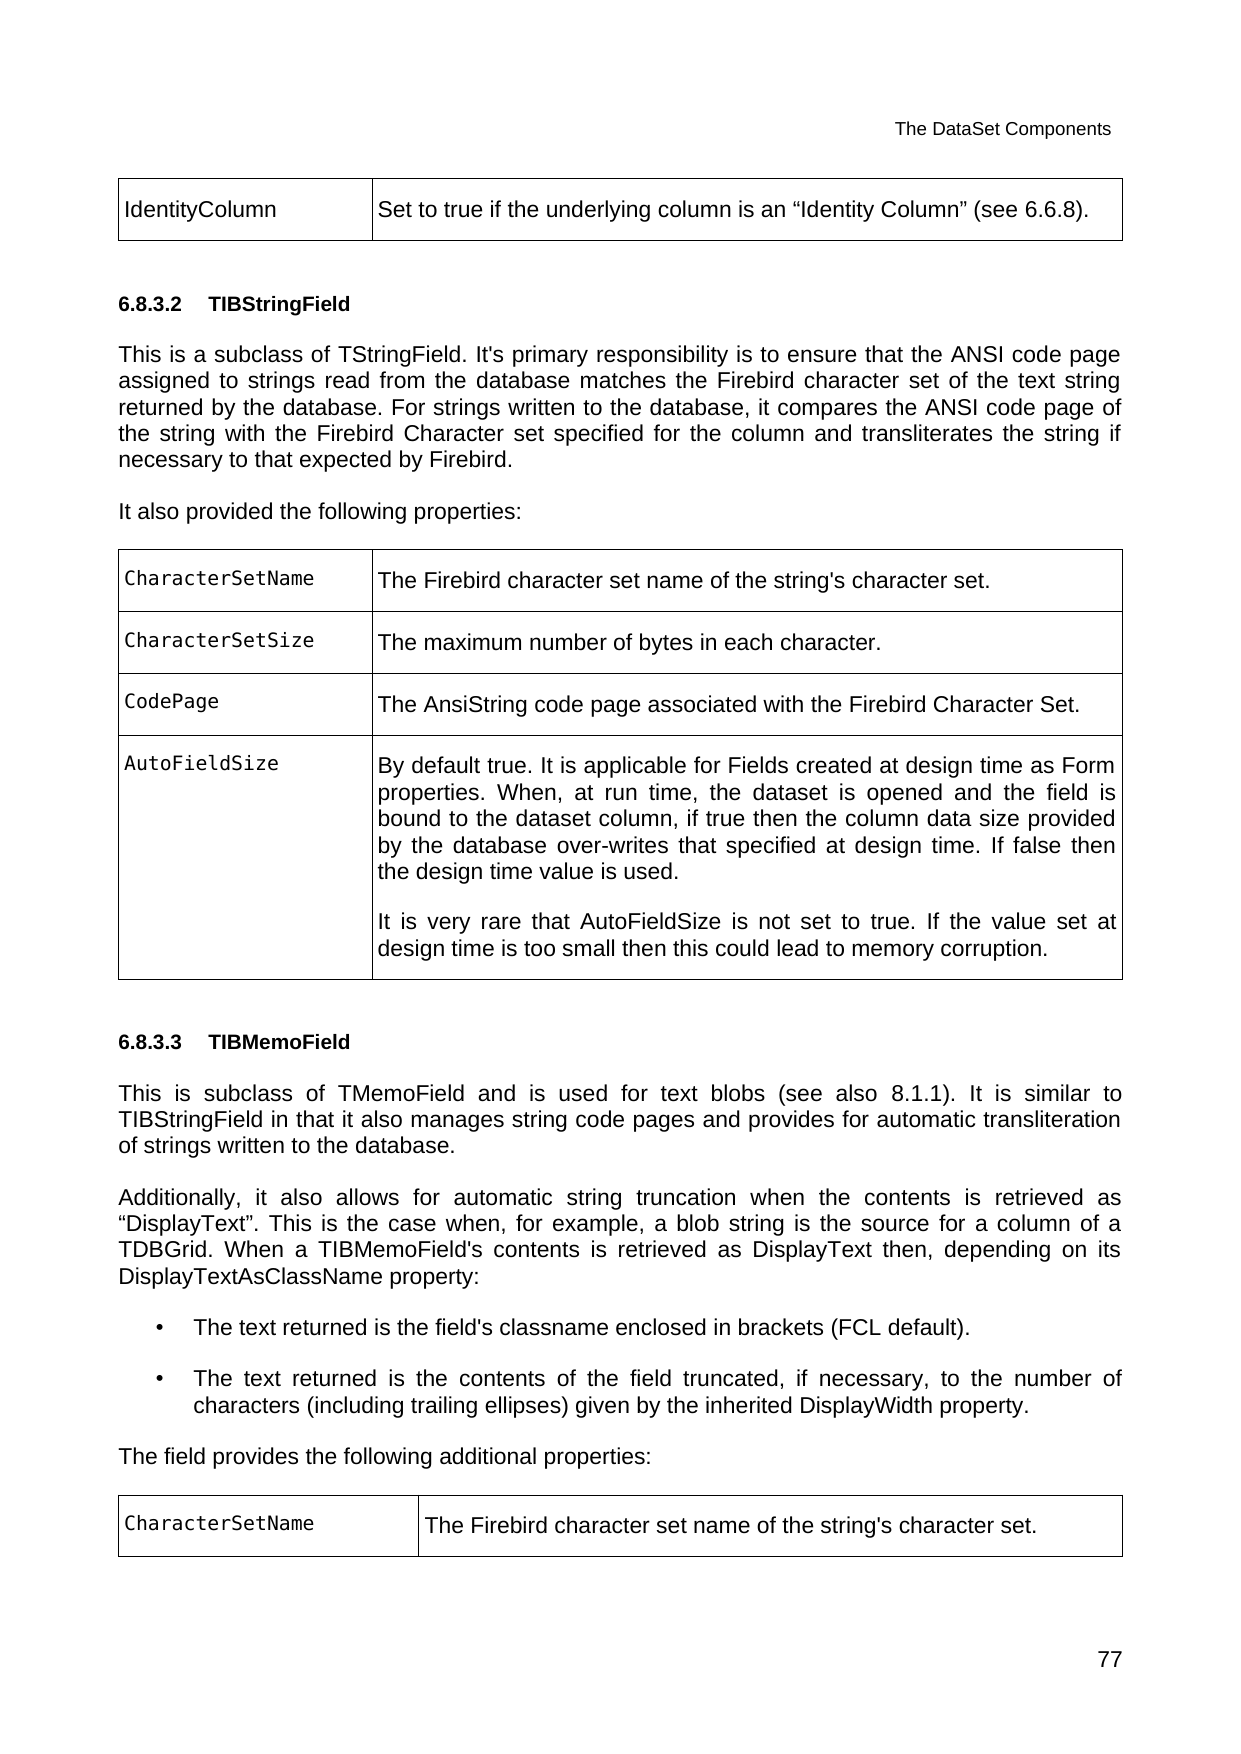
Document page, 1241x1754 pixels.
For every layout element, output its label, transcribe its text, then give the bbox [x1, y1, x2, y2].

table_header CharacterSetName [119, 1496, 418, 1556]
subtitle TIBMemoField [118, 1030, 1122, 1054]
table_cell AutoFieldSize [119, 736, 372, 979]
table_cell By default true. It is applicable for Fields created at design time as Form properties. When, at run time, the dataset is opened and the field is bound to the dataset column, if true then the column data size provided by the database over-writes that specified at design time. If false then the design time value is used. It is very rare that AutoFieldSize is not set to true. If the value set at design time is too small then this could lead to memory corruption. [373, 736, 1122, 979]
subtitle TIBStringField [118, 291, 1122, 315]
table_cell CodePage [119, 674, 372, 735]
list The text returned is the field's classname enclosed in brackets (FCL default). [156, 1314, 1122, 1340]
table_header IdentityColumn [119, 179, 372, 240]
table_header CharacterSetName [119, 550, 372, 611]
table_header The Firebird character set name of the string's character set. [419, 1496, 1122, 1556]
table_header Set to true if the underlying column is an “Identity Column” (see 6.6.8). [373, 179, 1122, 240]
table_cell CharacterSetSize [119, 612, 372, 673]
text This is subclass of TMemoField and is used for text blobs (see also 8.1.1). It is similar to TIBStringField in that it also manages string code pages and provides for automatic transliteration of strings written to the database. [118, 1079, 1122, 1159]
table_cell The AnsiString code page associated with the Firebird Character Set. [373, 674, 1122, 735]
text It also provided the following properties: [118, 498, 1122, 524]
text Additionally, it also allows for automatic string truncation when the contents is retrieved as “DisplayText”. This is the case when, for example, a blob string is the source for a column of a TDBGrid. When a TIBMemoField's contents is retrieved as DisplayText then, depending on its DisplayTextAsClassName property: [118, 1184, 1122, 1289]
text This is a subclass of TStringField. It's primary responsibility is to ensure that the ANSI code page assigned to strings read from the database matches the Firebird character set of the text string returned by the database. For strings written to the database, it compares the ANSI code page of the string with the Firebird Character set specified for the column and transliterates the string if necessary to that expected by Firebird. [118, 341, 1122, 473]
list The text returned is the contents of the field truncated, if necessary, to the number of characters (including trailing ellipses) given by the inherited DisplayWidth property. [156, 1365, 1122, 1418]
table_cell The maximum number of bytes in each character. [373, 612, 1122, 673]
table_header The Firebird character set name of the string's character set. [373, 550, 1122, 611]
text The field provides the following additional properties: [118, 1443, 1122, 1469]
